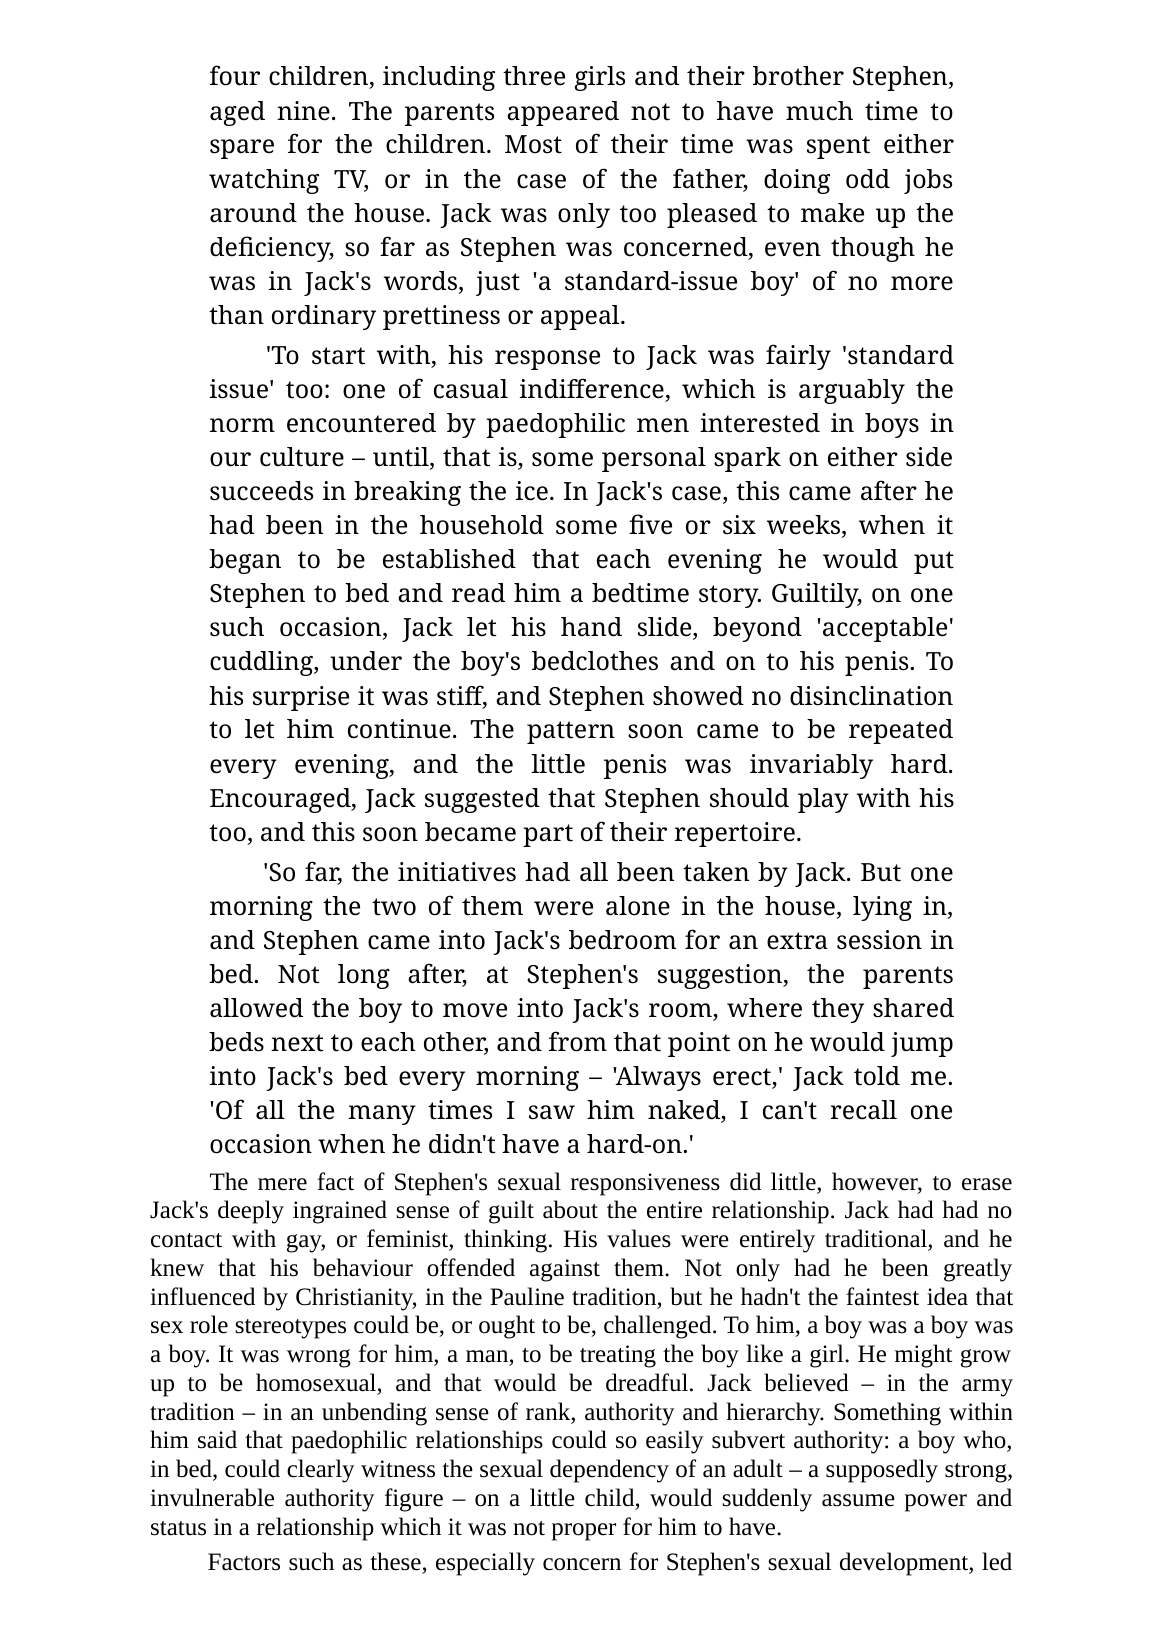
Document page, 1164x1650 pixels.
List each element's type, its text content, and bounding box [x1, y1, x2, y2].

text The mere fact of Stephen's sexual responsiveness did little, however, to erase Jack's deeply ingrained sense of guilt about the entire relationship. Jack had had no contact with gay, or feminist, thinking. His values were entirely traditional, and he knew that his behaviour offended against them. Not only had he been greatly influenced by Christianity, in the Pauline tradition, but he hadn't the faintest idea that sex role stereotypes could be, or ought to be, challenged. To him, a boy was a boy was a boy. It was wrong for him, a man, to be treating the boy like a girl. He might grow up to be homosexual, and that would be dreadful. Jack believed – in the army tradition – in an unbending sense of rank, authority and hierarchy. Something within him said that paedophilic relationships could so easily subvert authority: a boy who, in bed, could clearly witness the sexual dependency of an adult – a supposedly strong, invulnerable authority figure – on a little child, would suddenly assume power and status in a relationship which it was not proper for him to have. [150, 1167, 1014, 1541]
text four children, including three girls and their brother Stephen, aged nine. The parents appeared not to have much time to spare for the children. Most of their time was spent either watching TV, or in the case of the father, doing odd jobs around the house. Jack was only too pleased to make up the deficiency, so far as Stephen was concerned, even though he was in Jack's words, just 'a standard-issue boy' of no more than ordinary prettiness or appeal. [209, 59, 955, 332]
text Factors such as these, especially concern for Stephen's sexual development, led [150, 1547, 1014, 1575]
text 'To start with, his response to Jack was fairly 'standard issue' too: one of casual indifference, which is arguably the norm encountered by paedophilic men interested in boys in our culture – until, that is, some personal spark on either side succeeds in breaking the ice. In Jack's case, this came after he had been in the household some five or six weeks, when it began to be established that each evening he would put Stephen to bed and read him a bedtime story. Guiltily, on one such occasion, Jack let his hand slide, beyond 'acceptable' cuddling, under the boy's bedclothes and on to his penis. To his surprise it was stiff, and Stephen showed no disinclination to let him continue. The pattern soon came to be repeated every evening, and the little penis was invariably hard. Encouraged, Jack suggested that Stephen should play with his too, and this soon became part of their repertoire. [209, 337, 955, 848]
text 'So far, the initiatives had all been taken by Jack. But one morning the two of them were alone in the house, lying in, and Stephen came into Jack's bedroom for an extra session in bed. Not long after, at Stephen's suggestion, the parents allowed the boy to move into Jack's room, where they shared beds next to each other, and from that point on he would jump into Jack's bed every morning – 'Always erect,' Jack told me. 'Of all the many times I saw him naked, I can't recall one occasion when he didn't have a hard-on.' [209, 854, 955, 1161]
